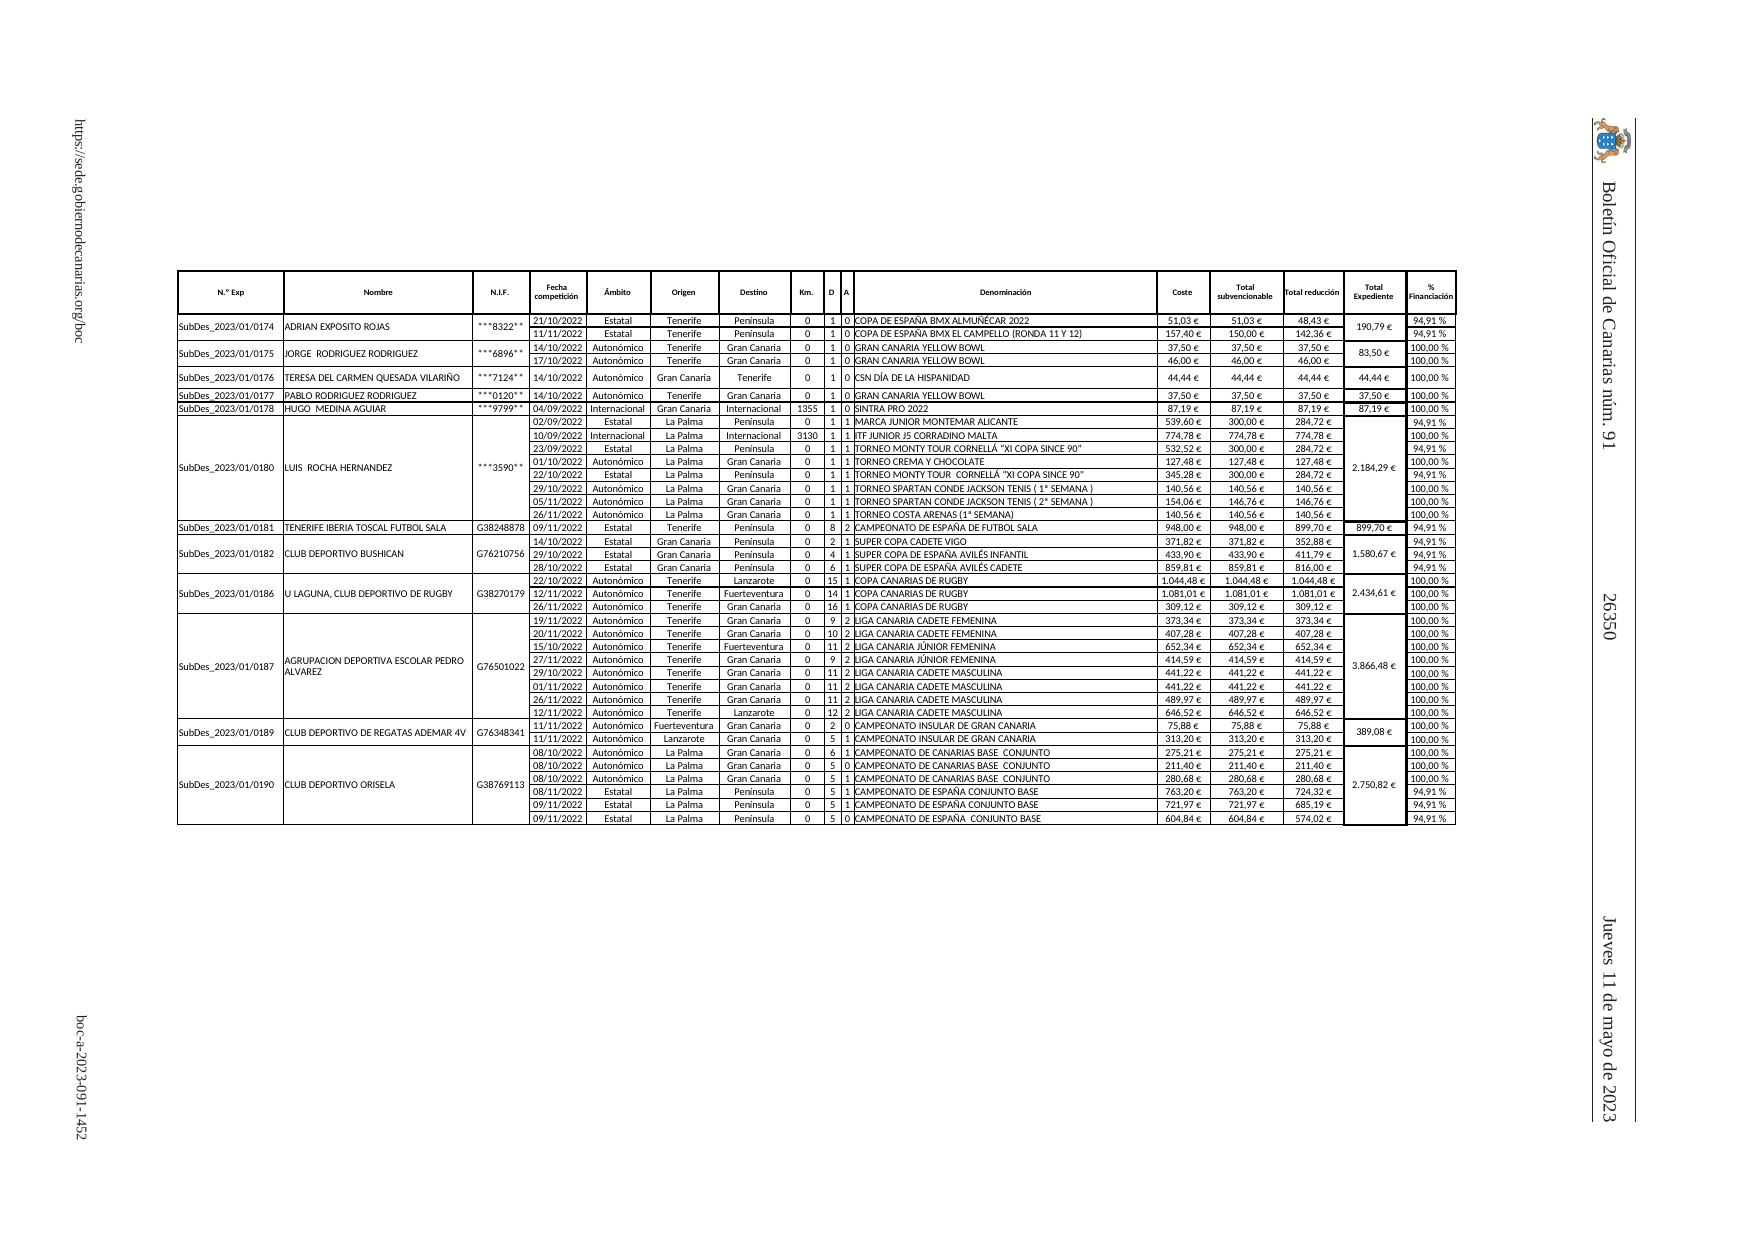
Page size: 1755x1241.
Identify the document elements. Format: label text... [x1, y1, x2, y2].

table_cell 0 [842, 315, 854, 326]
table_cell Autonómico [587, 367, 650, 388]
table_cell 3.866,48 € [1345, 615, 1405, 718]
table_cell 1 [842, 429, 854, 441]
table_cell Autonómico [587, 614, 650, 626]
table_cell 899,70 € [1284, 521, 1343, 533]
table_cell Península [720, 416, 790, 428]
table_cell 127,48 € [1284, 455, 1343, 467]
table_cell 127,48 € [1211, 455, 1283, 467]
table_cell 275,21 € [1211, 746, 1283, 758]
table_cell 100,00 % [1408, 508, 1455, 520]
table_cell Internacional [587, 403, 650, 414]
table_cell 12/11/2022 [530, 588, 586, 599]
table_cell Gran Canaria [720, 482, 790, 494]
table_cell 14/10/2022 [530, 389, 586, 401]
table_cell Autonómico [587, 601, 650, 613]
table_cell La Palma [651, 469, 719, 481]
table_header Denominación [855, 272, 1156, 313]
table_cell 100,00 % [1408, 574, 1455, 586]
table_cell La Palma [651, 442, 719, 454]
table_cell 140,56 € [1211, 508, 1283, 520]
table_cell 94,91 % [1408, 315, 1455, 326]
table_cell 1 [842, 746, 854, 758]
table_cell SubDes_2023/01/0181 [178, 521, 283, 533]
table_cell 140,56 € [1158, 482, 1210, 494]
table_cell TORNEO SPARTAN CONDE JACKSON TENIS ( 1ª SEMANA ) [855, 482, 1157, 494]
table_cell 127,48 € [1158, 455, 1210, 467]
table_cell 646,52 € [1284, 706, 1343, 718]
table_cell Lanzarote [720, 706, 790, 718]
table_cell 0 [791, 640, 824, 652]
table_cell 389,08 € [1345, 720, 1405, 745]
table_header Km. [792, 272, 823, 313]
table_cell 1 [842, 601, 854, 613]
table_cell 0 [791, 706, 824, 718]
table_cell SubDes_2023/01/0182 [178, 535, 283, 573]
table_cell Tenerife [651, 574, 719, 586]
table_cell La Palma [651, 812, 719, 824]
table_cell HUGO MEDINA AGUIAR [284, 403, 472, 414]
table_cell 2 [842, 693, 854, 705]
table_header Total reducción [1285, 272, 1343, 313]
table_cell 373,34 € [1158, 614, 1210, 626]
table_cell 100,00 % [1408, 482, 1455, 494]
table_cell 414,59 € [1158, 653, 1210, 666]
table_header Total Expediente [1345, 272, 1405, 313]
table_cell 140,56 € [1211, 482, 1283, 494]
table_cell 1 [825, 367, 841, 388]
table_cell G76210756 [473, 535, 529, 573]
table_cell La Palma [651, 772, 719, 784]
table_cell 23/09/2022 [530, 442, 586, 454]
table_cell 146,76 € [1211, 495, 1283, 507]
table_cell 0 [791, 482, 824, 494]
table_cell 211,40 € [1284, 759, 1343, 771]
table_cell 16 [825, 601, 841, 613]
table_cell La Palma [651, 799, 719, 811]
table_cell 280,68 € [1158, 772, 1210, 784]
table_cell TORNEO COSTA ARENAS (1ª SEMANA) [855, 508, 1157, 520]
table_cell Autonómico [587, 508, 650, 520]
table_cell 0 [842, 759, 854, 771]
table_cell 489,97 € [1211, 693, 1283, 705]
table_cell 0 [842, 389, 854, 401]
table_cell Autonómico [587, 354, 650, 366]
table_cell 26/11/2022 [530, 508, 586, 520]
table_cell G38769113 [473, 746, 529, 824]
table_cell 100,00 % [1408, 389, 1455, 401]
table_cell Autonómico [587, 495, 650, 507]
table_cell 0 [791, 785, 824, 797]
table_cell 1 [825, 315, 841, 326]
table_cell 100,00 % [1408, 746, 1455, 758]
table_cell G76348341 [473, 719, 529, 745]
table_cell 2 [842, 521, 854, 533]
table_cell 763,20 € [1158, 785, 1210, 797]
table_cell 0 [791, 588, 824, 599]
table_cell 37,50 € [1158, 389, 1210, 401]
table_cell 309,12 € [1284, 601, 1343, 613]
table_cell 373,34 € [1284, 614, 1343, 626]
table_cell Gran Canaria [720, 455, 790, 467]
table_cell Tenerife [651, 328, 719, 339]
table_cell 433,90 € [1158, 548, 1210, 560]
table_cell 11/11/2022 [530, 719, 586, 732]
table_cell Península [720, 315, 790, 326]
table_cell 373,34 € [1211, 614, 1283, 626]
table_cell 0 [791, 561, 824, 573]
table_cell Gran Canaria [720, 667, 790, 679]
table_cell ***7124** [473, 367, 529, 388]
table_cell 407,28 € [1284, 627, 1343, 639]
table_cell Gran Canaria [720, 508, 790, 520]
table_cell 0 [842, 367, 854, 388]
table_cell 0 [791, 341, 824, 353]
table_cell Península [720, 442, 790, 454]
table_cell 100,00 % [1408, 403, 1455, 414]
table_cell Tenerife [651, 354, 719, 366]
table_cell 94,91 % [1408, 548, 1455, 560]
table_cell 411,79 € [1284, 548, 1343, 560]
table_cell 11 [825, 693, 841, 705]
table_cell ***3590** [473, 416, 529, 520]
table_cell Gran Canaria [720, 772, 790, 784]
table_cell 0 [791, 535, 824, 547]
table_cell Península [720, 548, 790, 560]
table_cell Internacional [720, 403, 790, 414]
table_cell 46,00 € [1284, 354, 1343, 366]
table_cell 0 [791, 508, 824, 520]
table_cell SUPER COPA DE ESPAÑA AVILÉS INFANTIL [855, 548, 1157, 560]
table_cell 1.081,01 € [1211, 588, 1283, 599]
table_cell SubDes_2023/01/0178 [178, 403, 283, 414]
table_cell 1 [842, 574, 854, 586]
table_cell 407,28 € [1158, 627, 1210, 639]
table_cell 0 [791, 680, 824, 692]
table_cell TORNEO CREMA Y CHOCOLATE [855, 455, 1157, 467]
table_cell 94,91 % [1408, 561, 1455, 573]
table_cell 1 [842, 508, 854, 520]
table_cell 0 [791, 746, 824, 758]
table_cell 12 [825, 706, 841, 718]
table_cell GRAN CANARIA YELLOW BOWL [855, 341, 1157, 353]
table_cell Gran Canaria [651, 561, 719, 573]
table_cell Península [720, 328, 790, 339]
table_cell Estatal [587, 442, 650, 454]
table_cell 11 [825, 640, 841, 652]
table_cell 724,32 € [1284, 785, 1343, 797]
table_cell Estatal [587, 315, 650, 326]
table_cell 0 [791, 469, 824, 481]
table_cell Estatal [587, 548, 650, 560]
table_cell G38270179 [473, 574, 529, 613]
table_cell CAMPEONATO DE ESPAÑA CONJUNTO BASE [855, 785, 1157, 797]
table_cell 100,00 % [1408, 719, 1455, 732]
table_cell La Palma [651, 429, 719, 441]
table_cell 1 [825, 341, 841, 353]
table_cell 83,50 € [1345, 342, 1405, 366]
table_cell 0 [791, 328, 824, 339]
table_cell 22/10/2022 [530, 469, 586, 481]
table_cell Autonómico [587, 772, 650, 784]
table_cell 1355 [791, 403, 824, 414]
table_cell Gran Canaria [651, 403, 719, 414]
table_cell COPA DE ESPAÑA BMX EL CAMPELLO (RONDA 11 Y 12) [855, 328, 1157, 339]
table_cell 1 [825, 495, 841, 507]
table_cell 08/10/2022 [530, 772, 586, 784]
table_cell 0 [791, 354, 824, 366]
table_cell 2 [842, 627, 854, 639]
table_cell 300,00 € [1211, 416, 1283, 428]
table_cell 1.044,48 € [1284, 574, 1343, 586]
table_cell Autonómico [587, 455, 650, 467]
table_cell 1 [825, 429, 841, 441]
table_cell Gran Canaria [720, 680, 790, 692]
table_cell 05/11/2022 [530, 495, 586, 507]
table_cell 75,88 € [1158, 719, 1210, 732]
table_cell Gran Canaria [720, 627, 790, 639]
table_cell Autonómico [587, 759, 650, 771]
table_cell 0 [791, 416, 824, 428]
table_cell 539,60 € [1158, 416, 1210, 428]
table_cell Internacional [720, 429, 790, 441]
table_cell 100,00 % [1408, 588, 1455, 599]
table_cell 17/10/2022 [530, 354, 586, 366]
table_cell 1 [842, 548, 854, 560]
table_cell CAMPEONATO DE CANARIAS BASE CONJUNTO [855, 772, 1157, 784]
table_cell 0 [791, 455, 824, 467]
table_cell CAMPEONATO DE ESPAÑA CONJUNTO BASE [855, 812, 1157, 824]
table_cell 1 [825, 416, 841, 428]
table_cell 0 [791, 719, 824, 732]
table_cell 313,20 € [1211, 733, 1283, 745]
table_cell 0 [791, 627, 824, 639]
table_cell 140,56 € [1284, 482, 1343, 494]
table_cell Tenerife [651, 627, 719, 639]
table_cell SubDes_2023/01/0187 [178, 614, 283, 718]
table_cell 816,00 € [1284, 561, 1343, 573]
table_cell 441,22 € [1284, 680, 1343, 692]
table_cell COPA CANARIAS DE RUGBY [855, 601, 1157, 613]
table_cell Estatal [587, 812, 650, 824]
table_cell 414,59 € [1211, 653, 1283, 666]
table_cell 211,40 € [1211, 759, 1283, 771]
table_cell Gran Canaria [720, 653, 790, 666]
table_cell 352,88 € [1284, 535, 1343, 547]
table_cell 08/10/2022 [530, 759, 586, 771]
table_cell CAMPEONATO INSULAR DE GRAN CANARIA [855, 733, 1157, 745]
table_cell 1 [842, 733, 854, 745]
table_cell PABLO RODRIGUEZ RODRIGUEZ [284, 389, 472, 401]
table_cell TENERIFE IBERIA TOSCAL FUTBOL SALA [284, 521, 472, 533]
table_cell COPA CANARIAS DE RUGBY [855, 574, 1157, 586]
table_cell 37,50 € [1284, 389, 1343, 401]
table_cell 0 [791, 315, 824, 326]
table_cell 37,50 € [1158, 341, 1210, 353]
text boc-a-2023-091-1452 [74, 1016, 91, 1145]
text Boletín Oficial de Canarias núm. 91 [1599, 181, 1620, 453]
table_cell 414,59 € [1284, 653, 1343, 666]
table_cell 4 [825, 548, 841, 560]
table_cell Tenerife [651, 667, 719, 679]
table_cell 489,97 € [1284, 693, 1343, 705]
table_cell 100,00 % [1408, 667, 1455, 679]
table_cell 100,00 % [1408, 341, 1455, 353]
table_cell 1 [842, 785, 854, 797]
table_cell Gran Canaria [720, 759, 790, 771]
table_cell COPA CANARIAS DE RUGBY [855, 588, 1157, 599]
table_cell 44,44 € [1345, 368, 1405, 388]
table_cell CAMPEONATO DE ESPAÑA CONJUNTO BASE [855, 799, 1157, 811]
table_cell 87,19 € [1158, 403, 1210, 414]
table_cell CSN DÍA DE LA HISPANIDAD [855, 367, 1157, 388]
table_cell SubDes_2023/01/0186 [178, 574, 283, 613]
table_cell 44,44 € [1211, 367, 1283, 388]
table_cell CLUB DEPORTIVO DE REGATAS ADEMAR 4V [284, 719, 472, 745]
table_cell 2 [842, 706, 854, 718]
table_cell 0 [791, 614, 824, 626]
table_cell 0 [791, 772, 824, 784]
table_cell 284,72 € [1284, 469, 1343, 481]
table_cell 94,91 % [1408, 442, 1455, 454]
table_cell 0 [842, 812, 854, 824]
table_cell 0 [791, 367, 824, 388]
table_cell 441,22 € [1211, 667, 1283, 679]
table_cell 0 [842, 719, 854, 732]
table_cell 2.750,82 € [1345, 747, 1405, 824]
table_header Coste [1158, 272, 1209, 313]
table_cell 37,50 € [1345, 390, 1405, 401]
table_cell 1 [825, 389, 841, 401]
table_cell 11 [825, 667, 841, 679]
table_cell Fuerteventura [720, 588, 790, 599]
table_cell 3130 [791, 429, 824, 441]
table_cell 29/10/2022 [530, 548, 586, 560]
table_cell G38248878 [473, 521, 529, 533]
table_cell 5 [825, 812, 841, 824]
table_cell 94,91 % [1408, 785, 1455, 797]
table_cell 532,52 € [1158, 442, 1210, 454]
table_cell 5 [825, 759, 841, 771]
table_cell 0 [791, 812, 824, 824]
table_cell Autonómico [587, 341, 650, 353]
table_cell Península [720, 535, 790, 547]
table_cell 0 [791, 653, 824, 666]
table_cell 774,78 € [1211, 429, 1283, 441]
table_cell 02/09/2022 [530, 416, 586, 428]
table_cell 6 [825, 746, 841, 758]
table_header Total subvencionable [1211, 272, 1283, 313]
table_cell 313,20 € [1158, 733, 1210, 745]
table_cell Autonómico [587, 706, 650, 718]
table_cell 1 [842, 482, 854, 494]
table_cell 51,03 € [1158, 315, 1210, 326]
table_cell La Palma [651, 482, 719, 494]
table_cell La Palma [651, 455, 719, 467]
table_cell Autonómico [587, 719, 650, 732]
table_cell 37,50 € [1284, 341, 1343, 353]
table_cell 09/11/2022 [530, 812, 586, 824]
table_cell 1 [842, 588, 854, 599]
table_cell Autonómico [587, 667, 650, 679]
table_cell LIGA CANARIA JÚNIOR FEMENINA [855, 653, 1157, 666]
table_cell 08/10/2022 [530, 746, 586, 758]
table_cell 100,00 % [1408, 653, 1455, 666]
table_cell LIGA CANARIA CADETE MASCULINA [855, 667, 1157, 679]
table_cell 313,20 € [1284, 733, 1343, 745]
table_cell MARCA JUNIOR MONTEMAR ALICANTE [855, 416, 1157, 428]
table_cell La Palma [651, 416, 719, 428]
table_cell 150,00 € [1211, 328, 1283, 339]
table_cell 948,00 € [1211, 521, 1283, 533]
table_cell 2 [842, 614, 854, 626]
table_cell La Palma [651, 759, 719, 771]
table_cell 407,28 € [1211, 627, 1283, 639]
table_cell 774,78 € [1158, 429, 1210, 441]
table_cell 371,82 € [1211, 535, 1283, 547]
table_cell LIGA CANARIA CADETE MASCULINA [855, 706, 1157, 718]
table_cell 0 [791, 759, 824, 771]
table_cell 2.434,61 € [1345, 575, 1405, 613]
table_cell Fuerteventura [720, 640, 790, 652]
table_cell 211,40 € [1158, 759, 1210, 771]
table_cell 1 [842, 772, 854, 784]
table_cell SubDes_2023/01/0180 [178, 416, 283, 520]
table_cell 37,50 € [1211, 389, 1283, 401]
table_cell Gran Canaria [720, 693, 790, 705]
table_cell SubDes_2023/01/0175 [178, 341, 283, 366]
table_cell 26/11/2022 [530, 693, 586, 705]
table_cell 5 [825, 772, 841, 784]
table_cell 140,56 € [1158, 508, 1210, 520]
table_cell 284,72 € [1284, 442, 1343, 454]
table_cell Gran Canaria [651, 535, 719, 547]
table_cell TORNEO MONTY TOUR CORNELLÁ “XI COPA SINCE 90" [855, 469, 1157, 481]
table_cell 48,43 € [1284, 315, 1343, 326]
table_cell SubDes_2023/01/0189 [178, 719, 283, 745]
table_cell LIGA CANARIA CADETE MASCULINA [855, 680, 1157, 692]
table_cell CAMPEONATO DE CANARIAS BASE CONJUNTO [855, 759, 1157, 771]
table_cell 1 [842, 561, 854, 573]
table_cell ADRIAN EXPOSITO ROJAS [284, 315, 472, 339]
table_cell La Palma [651, 746, 719, 758]
table_cell Estatal [587, 469, 650, 481]
table_cell 1 [825, 354, 841, 366]
table_cell 6 [825, 561, 841, 573]
table_cell AGRUPACION DEPORTIVA ESCOLAR PEDRO ALVAREZ [284, 614, 472, 718]
table_header Origen [652, 272, 718, 313]
table_cell 275,21 € [1284, 746, 1343, 758]
table_cell 94,91 % [1408, 812, 1455, 824]
table_cell 11/11/2022 [530, 328, 586, 339]
table_cell 574,02 € [1284, 812, 1343, 824]
table_cell 948,00 € [1158, 521, 1210, 533]
table_cell 100,00 % [1408, 759, 1455, 771]
table_cell 441,22 € [1158, 680, 1210, 692]
table_cell SubDes_2023/01/0174 [178, 315, 283, 339]
table_cell 142,36 € [1284, 328, 1343, 339]
table_cell 100,00 % [1408, 693, 1455, 705]
table_header % Financiación [1408, 272, 1455, 313]
table_cell 75,88 € [1211, 719, 1283, 732]
table_header Nombre [285, 272, 472, 313]
table_cell 300,00 € [1211, 469, 1283, 481]
table_cell Tenerife [651, 693, 719, 705]
table_cell 94,91 % [1408, 799, 1455, 811]
table_header A [842, 272, 853, 313]
table_header D [825, 272, 840, 313]
table_cell LIGA CANARIA CADETE MASCULINA [855, 693, 1157, 705]
table_cell 94,91 % [1408, 521, 1455, 533]
table_cell 763,20 € [1211, 785, 1283, 797]
table_cell 94,91 % [1408, 328, 1455, 339]
table_cell 1 [842, 495, 854, 507]
table_cell 280,68 € [1284, 772, 1343, 784]
table_cell 46,00 € [1158, 354, 1210, 366]
table_cell Estatal [587, 521, 650, 533]
table_cell 28/10/2022 [530, 561, 586, 573]
table_cell 29/10/2022 [530, 482, 586, 494]
table_cell 26/11/2022 [530, 601, 586, 613]
table_cell Gran Canaria [720, 733, 790, 745]
table_cell 1 [825, 328, 841, 339]
table_cell Gran Canaria [720, 601, 790, 613]
table_cell ***0120** [473, 389, 529, 401]
table_cell CAMPEONATO INSULAR DE GRAN CANARIA [855, 719, 1157, 732]
table_cell 0 [791, 733, 824, 745]
table_cell 1.044,48 € [1211, 574, 1283, 586]
table_cell 87,19 € [1345, 404, 1405, 414]
table_cell SINTRA PRO 2022 [855, 403, 1157, 414]
table_cell Tenerife [651, 389, 719, 401]
table_cell 1 [825, 455, 841, 467]
table_cell Autonómico [587, 653, 650, 666]
table_cell 14/10/2022 [530, 535, 586, 547]
table_cell 100,00 % [1408, 614, 1455, 626]
table_cell Fuerteventura [651, 719, 719, 732]
table_cell 0 [791, 548, 824, 560]
table_cell SubDes_2023/01/0177 [178, 389, 283, 401]
table_cell 94,91 % [1408, 416, 1455, 428]
table_cell 685,19 € [1284, 799, 1343, 811]
table_cell 2 [842, 680, 854, 692]
table_cell 899,70 € [1345, 523, 1405, 533]
table_cell La Palma [651, 495, 719, 507]
table_cell 0 [842, 403, 854, 414]
table_cell ***8322** [473, 315, 529, 339]
table_cell CLUB DEPORTIVO BUSHICAN [284, 535, 472, 573]
table_cell SUPER COPA DE ESPAÑA AVILÉS CADETE [855, 561, 1157, 573]
table_cell Autonómico [587, 574, 650, 586]
table_cell CAMPEONATO DE ESPAÑA DE FUTBOL SALA [855, 521, 1157, 533]
table_cell 51,03 € [1211, 315, 1283, 326]
table_cell Península [720, 799, 790, 811]
table_cell TERESA DEL CARMEN QUESADA VILARIÑO [284, 367, 472, 388]
table_cell 22/10/2022 [530, 574, 586, 586]
table_cell 652,34 € [1211, 640, 1283, 652]
table_cell 100,00 % [1408, 367, 1455, 388]
table_header Destino [720, 272, 790, 313]
table_cell 1 [842, 469, 854, 481]
table_cell 0 [842, 341, 854, 353]
table_cell Estatal [587, 328, 650, 339]
table_cell Tenerife [651, 680, 719, 692]
table_cell SUPER COPA CADETE VIGO [855, 535, 1157, 547]
table_cell 29/10/2022 [530, 667, 586, 679]
table_cell 2.184,29 € [1345, 417, 1405, 520]
table_cell 345,28 € [1158, 469, 1210, 481]
table_cell Tenerife [651, 341, 719, 353]
table_cell 100,00 % [1408, 772, 1455, 784]
table_cell 2 [825, 535, 841, 547]
table_cell 100,00 % [1408, 601, 1455, 613]
table_cell 8 [825, 521, 841, 533]
table_cell 1 [825, 482, 841, 494]
table_cell Autonómico [587, 627, 650, 639]
table_cell 721,97 € [1158, 799, 1210, 811]
table_cell 1 [842, 455, 854, 467]
table_cell 859,81 € [1158, 561, 1210, 573]
table_cell 646,52 € [1211, 706, 1283, 718]
table_cell 646,52 € [1158, 706, 1210, 718]
table_cell 0 [791, 495, 824, 507]
table_cell 604,84 € [1158, 812, 1210, 824]
table_cell 1 [825, 469, 841, 481]
table_cell 1 [842, 535, 854, 547]
table_cell 190,79 € [1345, 315, 1405, 339]
table_cell 1 [842, 799, 854, 811]
table_cell 441,22 € [1284, 667, 1343, 679]
table_cell 44,44 € [1284, 367, 1343, 388]
table_cell 100,00 % [1408, 495, 1455, 507]
table_cell 15 [825, 574, 841, 586]
table_cell 0 [791, 601, 824, 613]
table_cell 19/11/2022 [530, 614, 586, 626]
table_cell 284,72 € [1284, 416, 1343, 428]
table_cell 100,00 % [1408, 706, 1455, 718]
table_cell Autonómico [587, 389, 650, 401]
table_cell 44,44 € [1158, 367, 1210, 388]
table_cell Autonómico [587, 746, 650, 758]
table_cell Internacional [587, 429, 650, 441]
table_cell SubDes_2023/01/0176 [178, 367, 283, 388]
table_cell 0 [842, 354, 854, 366]
table_cell Lanzarote [720, 574, 790, 586]
text https://sede.gobiernodecanarias.org/boc [72, 119, 89, 353]
table_cell 100,00 % [1408, 455, 1455, 467]
table_cell 154,06 € [1158, 495, 1210, 507]
table_cell 0 [791, 521, 824, 533]
table_cell Gran Canaria [720, 719, 790, 732]
table_cell 5 [825, 799, 841, 811]
table_cell 08/11/2022 [530, 785, 586, 797]
table_cell 94,91 % [1408, 535, 1455, 547]
table_cell 0 [791, 389, 824, 401]
table_cell 1.081,01 € [1158, 588, 1210, 599]
table_cell 140,56 € [1284, 508, 1343, 520]
table_cell LIGA CANARIA CADETE FEMENINA [855, 614, 1157, 626]
table_cell 09/11/2022 [530, 521, 586, 533]
table_cell 100,00 % [1408, 640, 1455, 652]
table_cell GRAN CANARIA YELLOW BOWL [855, 389, 1157, 401]
table_cell 489,97 € [1158, 693, 1210, 705]
table_cell 10/09/2022 [530, 429, 586, 441]
table_cell Tenerife [651, 315, 719, 326]
table_cell 46,00 € [1211, 354, 1283, 366]
table_cell 87,19 € [1211, 403, 1283, 414]
table_cell 433,90 € [1211, 548, 1283, 560]
table_cell 100,00 % [1408, 354, 1455, 366]
table_cell 01/10/2022 [530, 455, 586, 467]
text 26350 [1600, 593, 1621, 642]
table_cell 14/10/2022 [530, 341, 586, 353]
table_cell 652,34 € [1158, 640, 1210, 652]
table_cell 37,50 € [1211, 341, 1283, 353]
table_cell 87,19 € [1284, 403, 1343, 414]
table_header Fecha competición [531, 272, 586, 313]
table_cell Gran Canaria [720, 354, 790, 366]
table_cell ***9799** [473, 403, 529, 414]
table_cell Autonómico [587, 733, 650, 745]
table_cell 652,34 € [1284, 640, 1343, 652]
table_cell 441,22 € [1211, 680, 1283, 692]
table_cell 157,40 € [1158, 328, 1210, 339]
table_cell Tenerife [651, 601, 719, 613]
table_cell Estatal [587, 785, 650, 797]
table_cell TORNEO SPARTAN CONDE JACKSON TENIS ( 2ª SEMANA ) [855, 495, 1157, 507]
table_header N.I.F. [474, 272, 529, 313]
table_cell Tenerife [651, 588, 719, 599]
table_cell LIGA CANARIA CADETE FEMENINA [855, 627, 1157, 639]
table_cell 0 [791, 442, 824, 454]
table_cell 1 [842, 442, 854, 454]
table_cell 0 [791, 799, 824, 811]
table_cell JORGE RODRIGUEZ RODRIGUEZ [284, 341, 472, 366]
table_cell La Palma [651, 508, 719, 520]
table_cell 2 [842, 667, 854, 679]
table_cell 15/10/2022 [530, 640, 586, 652]
table_cell 1.044,48 € [1158, 574, 1210, 586]
table_cell 309,12 € [1158, 601, 1210, 613]
table_cell 100,00 % [1408, 627, 1455, 639]
table_cell 441,22 € [1158, 667, 1210, 679]
table_cell 275,21 € [1158, 746, 1210, 758]
table_cell Gran Canaria [720, 341, 790, 353]
table_cell Gran Canaria [720, 746, 790, 758]
table_cell Lanzarote [651, 733, 719, 745]
table_cell TORNEO MONTY TOUR CORNELLÁ “XI COPA SINCE 90” [855, 442, 1157, 454]
table_cell 2 [825, 719, 841, 732]
table_header Ámbito [588, 272, 650, 313]
table_header N.º Exp [179, 272, 283, 313]
table_cell 371,82 € [1158, 535, 1210, 547]
table_cell 09/11/2022 [530, 799, 586, 811]
table_cell Estatal [587, 799, 650, 811]
table_cell CAMPEONATO DE CANARIAS BASE CONJUNTO [855, 746, 1157, 758]
table_cell Tenerife [651, 640, 719, 652]
table_cell 0 [791, 667, 824, 679]
table_cell 12/11/2022 [530, 706, 586, 718]
table_cell 774,78 € [1284, 429, 1343, 441]
table_cell 859,81 € [1211, 561, 1283, 573]
table_cell 27/11/2022 [530, 653, 586, 666]
table_cell Estatal [587, 535, 650, 547]
table_cell 1 [825, 508, 841, 520]
table_cell Península [720, 469, 790, 481]
table_cell GRAN CANARIA YELLOW BOWL [855, 354, 1157, 366]
table_cell 01/11/2022 [530, 680, 586, 692]
table_cell 604,84 € [1211, 812, 1283, 824]
table_cell COPA DE ESPAÑA BMX ALMUÑÉCAR 2022 [855, 315, 1157, 326]
table_cell 14 [825, 588, 841, 599]
table_cell Península [720, 521, 790, 533]
table_cell ***6896** [473, 341, 529, 366]
table_cell 2 [842, 653, 854, 666]
table_cell 9 [825, 614, 841, 626]
table_cell 1.580,67 € [1345, 536, 1405, 573]
table_cell 1.081,01 € [1284, 588, 1343, 599]
table_cell SubDes_2023/01/0190 [178, 746, 283, 824]
table_cell Autonómico [587, 640, 650, 652]
table_cell 100,00 % [1408, 680, 1455, 692]
table_cell 10 [825, 627, 841, 639]
table_cell CLUB DEPORTIVO ORISELA [284, 746, 472, 824]
table_cell 300,00 € [1211, 442, 1283, 454]
table_cell Tenerife [720, 367, 790, 388]
table_cell 21/10/2022 [530, 315, 586, 326]
text Jueves 11 de mayo de 2023 [1600, 916, 1621, 1124]
table_cell Tenerife [651, 653, 719, 666]
table_cell Autonómico [587, 588, 650, 599]
table_cell 14/10/2022 [530, 367, 586, 388]
table_cell LIGA CANARIA JÚNIOR FEMENINA [855, 640, 1157, 652]
table_cell 11 [825, 680, 841, 692]
table_cell Gran Canaria [651, 548, 719, 560]
table_cell ITF JUNIOR J5 CORRADINO MALTA [855, 429, 1157, 441]
table_cell U LAGUNA, CLUB DEPORTIVO DE RUGBY [284, 574, 472, 613]
table_cell G76501022 [473, 614, 529, 718]
table_cell 1 [825, 403, 841, 414]
table_cell Gran Canaria [720, 495, 790, 507]
table_cell Gran Canaria [651, 367, 719, 388]
table_cell Península [720, 785, 790, 797]
table_cell 11/11/2022 [530, 733, 586, 745]
table_cell Península [720, 812, 790, 824]
table_cell Gran Canaria [720, 389, 790, 401]
table_cell 94,91 % [1408, 469, 1455, 481]
table_cell 1 [825, 442, 841, 454]
table_cell 1 [842, 416, 854, 428]
table_cell La Palma [651, 785, 719, 797]
table_cell LUIS ROCHA HERNANDEZ [284, 416, 472, 520]
table_cell 75,88 € [1284, 719, 1343, 732]
table_cell 9 [825, 653, 841, 666]
table_cell Tenerife [651, 706, 719, 718]
table_cell 0 [842, 328, 854, 339]
table_cell Tenerife [651, 614, 719, 626]
table_cell 2 [842, 640, 854, 652]
table_cell 309,12 € [1211, 601, 1283, 613]
table_cell Autonómico [587, 693, 650, 705]
table_cell 5 [825, 785, 841, 797]
table_cell 0 [791, 693, 824, 705]
table_cell Tenerife [651, 521, 719, 533]
table_cell 04/09/2022 [530, 403, 586, 414]
table_cell Estatal [587, 416, 650, 428]
table_cell 721,97 € [1211, 799, 1283, 811]
table_cell 100,00 % [1408, 429, 1455, 441]
table_cell Autonómico [587, 680, 650, 692]
table_cell 0 [791, 574, 824, 586]
table_cell Estatal [587, 561, 650, 573]
table_cell 146,76 € [1284, 495, 1343, 507]
table_cell 100,00 % [1408, 733, 1455, 745]
table_cell 20/11/2022 [530, 627, 586, 639]
table_cell 280,68 € [1211, 772, 1283, 784]
table_cell Gran Canaria [720, 614, 790, 626]
table_cell Autonómico [587, 482, 650, 494]
table_cell Península [720, 561, 790, 573]
table_cell 5 [825, 733, 841, 745]
